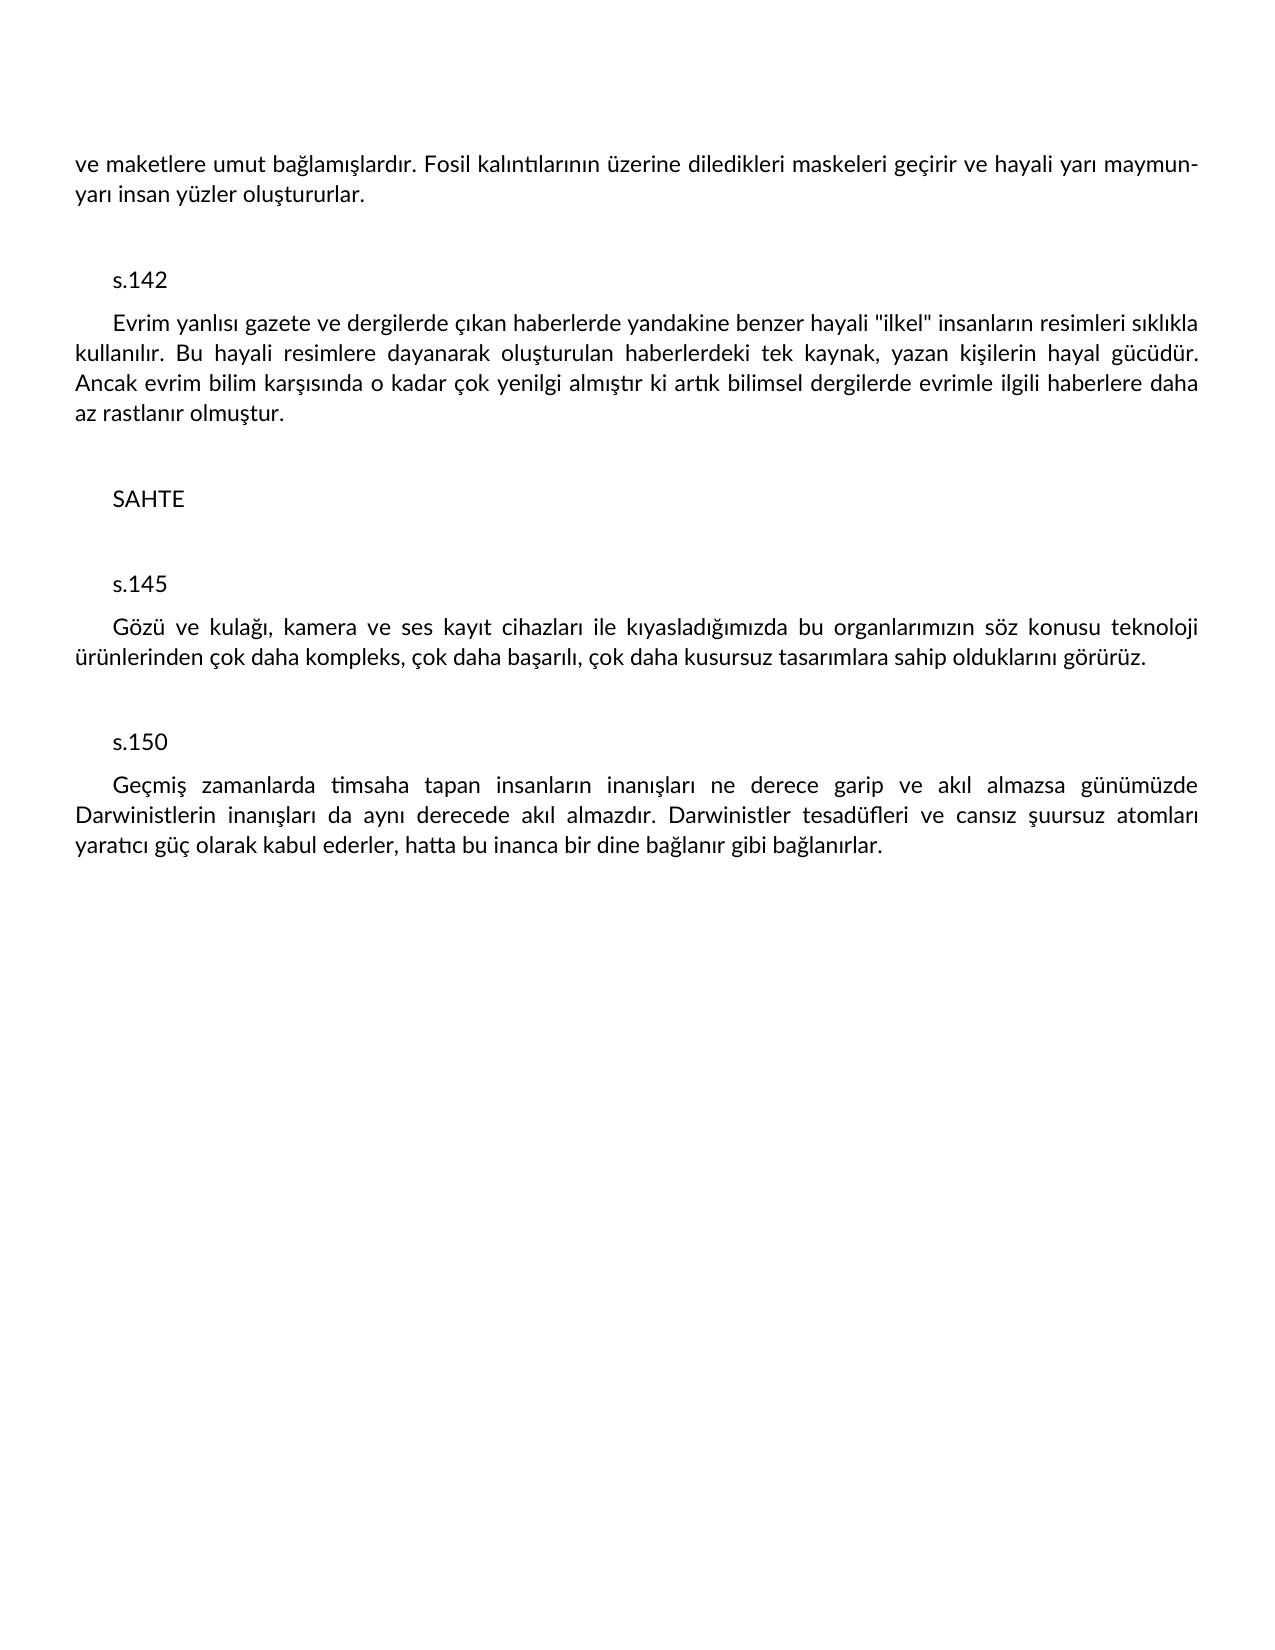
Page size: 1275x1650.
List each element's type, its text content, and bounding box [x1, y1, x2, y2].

text ve maketlere umut bağlamışlardır. Fosil kalıntılarının üzerine diledikleri maskeleri geçirir ve hayali yarı maymun-yarı insan yüzler oluştururlar. [75, 150, 1200, 208]
text s.150 [75, 728, 1200, 756]
text Evrim yanlısı gazete ve dergilerde çıkan haberlerde yandakine benzer hayali "ilkel" insanların resimleri sıklıkla kullanılır. Bu hayali resimlere dayanarak oluşturulan haberlerdeki tek kaynak, yazan kişilerin hayal gücüdür. Ancak evrim bilim karşısında o kadar çok yenilgi almıştır ki artık bilimsel dergilerde evrimle ilgili haberlere daha az rastlanır olmuştur. [75, 308, 1200, 426]
text s.145 [75, 570, 1200, 597]
text SAHTE [75, 484, 1200, 512]
text Geçmiş zamanlarda timsaha tapan insanların inanışları ne derece garip ve akıl almazsa günümüzde Darwinistlerin inanışları da aynı derecede akıl almazdır. Darwinistler tesadüfleri ve cansız şuursuz atomları yaratıcı güç olarak kabul ederler, hatta bu inanca bir dine bağlanır gibi bağlanırlar. [75, 771, 1200, 859]
text s.142 [75, 266, 1200, 293]
text Gözü ve kulağı, kamera ve ses kayıt cihazları ile kıyasladığımızda bu organlarımızın söz konusu teknoloji ürünlerinden çok daha kompleks, çok daha başarılı, çok daha kusursuz tasarımlara sahip olduklarını görürüz. [75, 612, 1200, 670]
